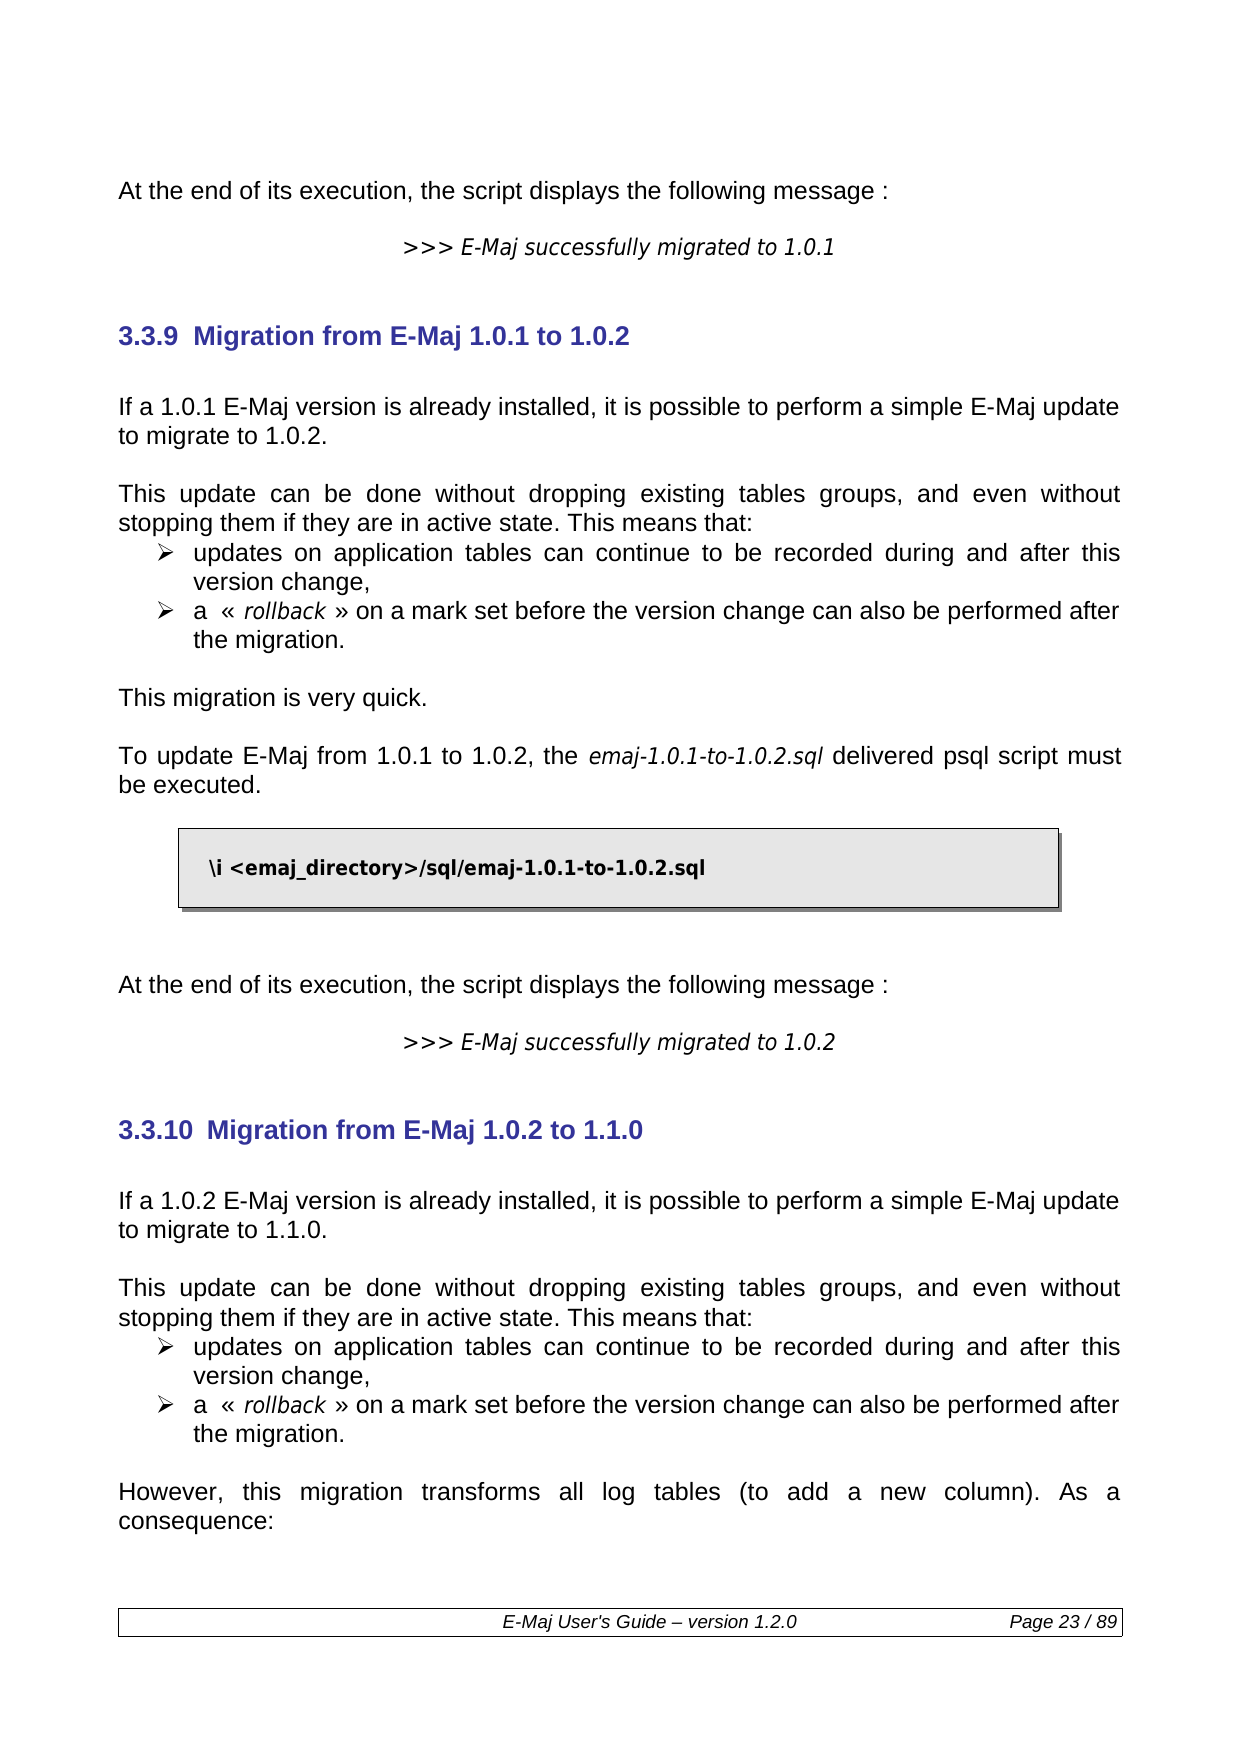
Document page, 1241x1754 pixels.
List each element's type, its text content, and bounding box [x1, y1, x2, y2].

text If a 1.0.1 E-Maj version is already installed, it is possible to perform a simple E-Maj update to migrate to 1.0.2. [118, 392, 1122, 450]
text \i <emaj_directory>/sql/emaj-1.0.1-to-1.0.2.sql [179, 852, 1058, 877]
text >>> E-Maj successfully migrated to 1.0.2 [118, 1028, 1122, 1055]
list a « rollback » on a mark set before the version change can also be performed after the migration. [156, 596, 1122, 654]
text At the end of its execution, the script displays the following message : [118, 970, 1122, 999]
text To update E-Maj from 1.0.1 to 1.0.2, the emaj-1.0.1-to-1.0.2.sql delivered psql script must be executed. [118, 741, 1122, 799]
list updates on application tables can continue to be recorded during and after this version change, [156, 537, 1122, 596]
list updates on application tables can continue to be recorded during and after this version change, [156, 1331, 1122, 1389]
text This migration is very quick. [118, 683, 1122, 712]
subtitle Migration from E-Maj 1.0.2 to 1.1.0 [118, 1113, 1122, 1144]
text >>> E-Maj successfully migrated to 1.0.1 [118, 234, 1122, 261]
text At the end of its execution, the script displays the following message : [118, 176, 1122, 205]
text If a 1.0.2 E-Maj version is already installed, it is possible to perform a simple E-Maj update to migrate to 1.1.0. [118, 1186, 1122, 1244]
list a « rollback » on a mark set before the version change can also be performed after the migration. [156, 1389, 1122, 1448]
subtitle Migration from E-Maj 1.0.1 to 1.0.2 [118, 319, 1122, 351]
text This update can be done without dropping existing tables groups, and even without stopping them if they are in active state. This means that: [118, 479, 1122, 537]
text This update can be done without dropping existing tables groups, and even without stopping them if they are in active state. This means that: [118, 1273, 1122, 1331]
text However, this migration transforms all log tables (to add a new column). As a consequence: [118, 1477, 1122, 1535]
